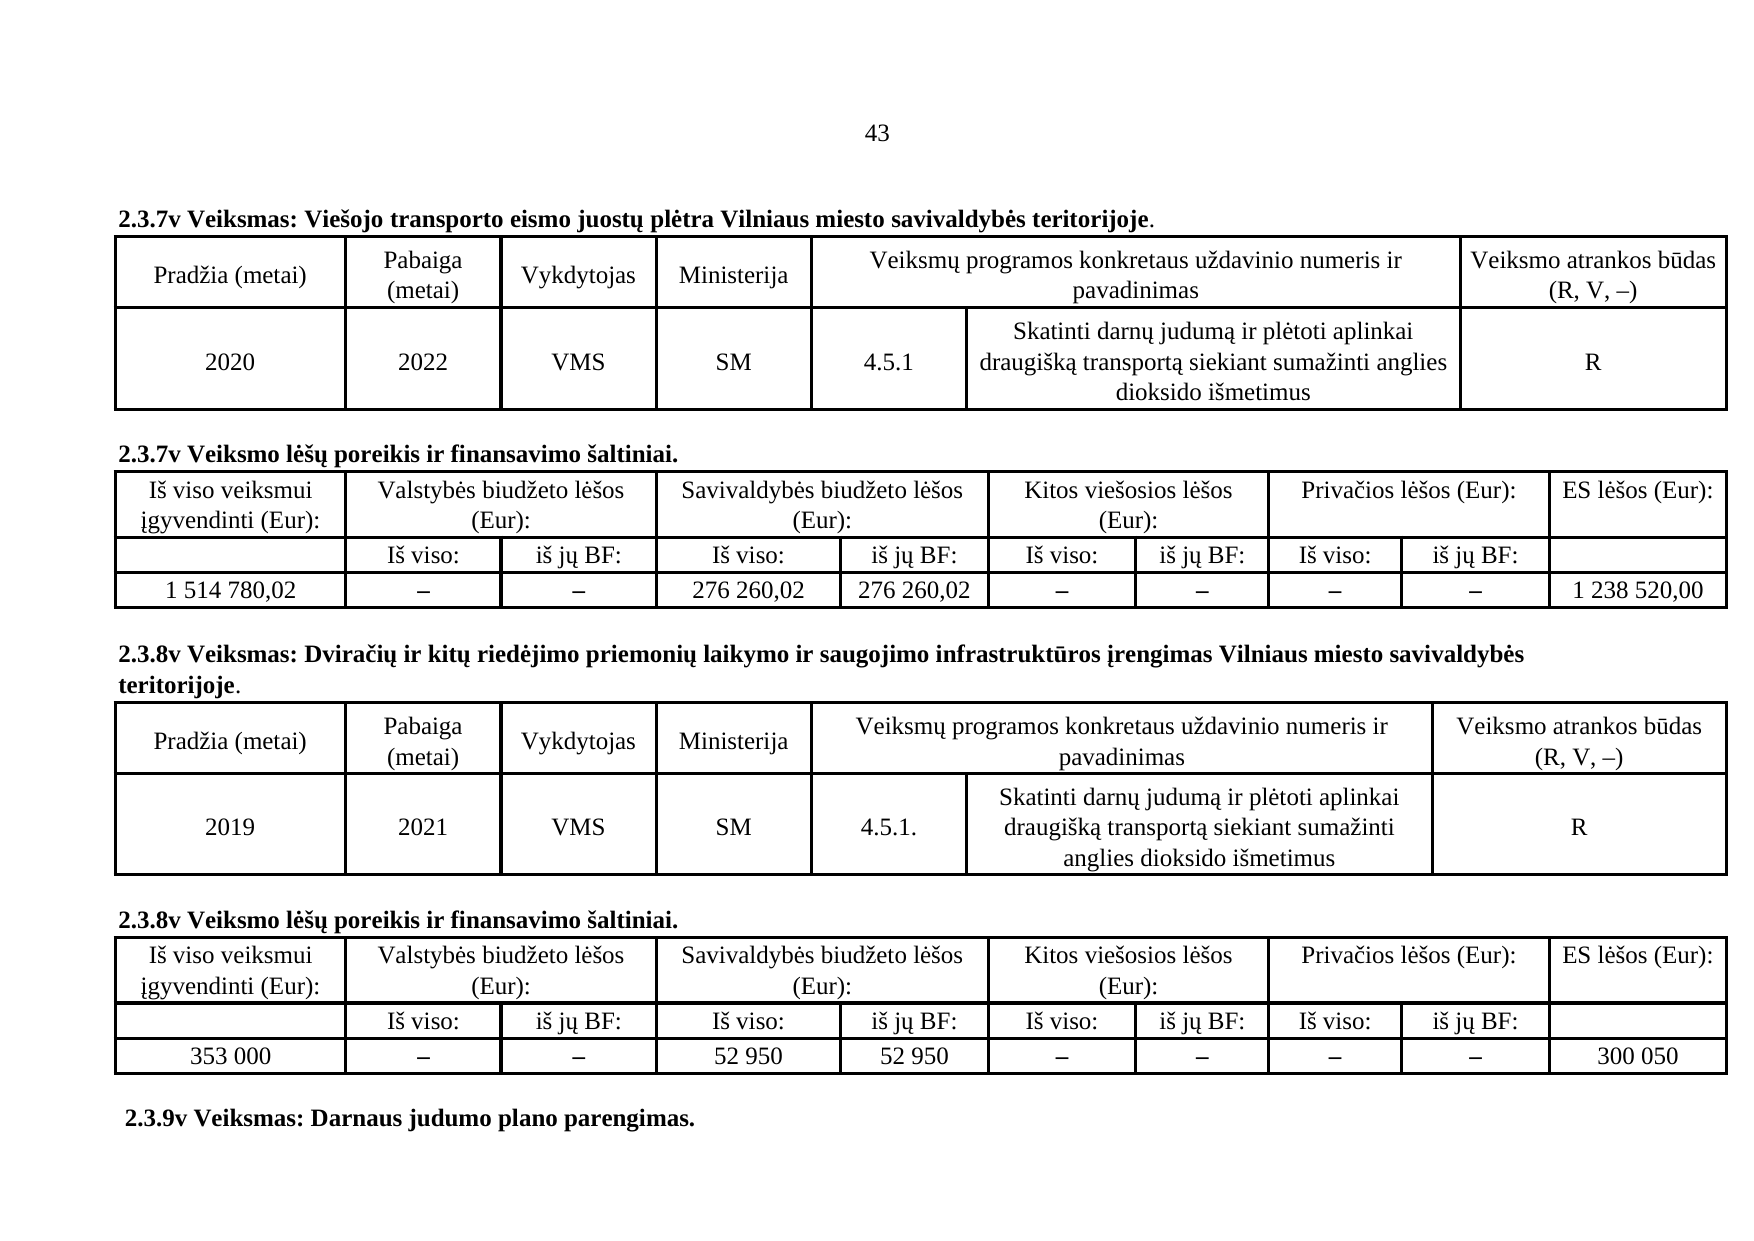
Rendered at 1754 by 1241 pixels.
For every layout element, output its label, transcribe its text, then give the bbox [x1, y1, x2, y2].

table_header Valstybės biudžeto lėšos (Eur): [347, 939, 655, 1001]
table_cell Skatinti darnų judumą ir plėtoti aplinkai draugišką transportą siekiant sumažinti anglies dioksido išmetimus [968, 775, 1431, 873]
table_cell – [1403, 1040, 1548, 1072]
table_header Veiksmo atrankos būdas (R, V, –) [1462, 238, 1725, 306]
table_cell VMS [503, 309, 655, 407]
table_cell – [1403, 574, 1548, 606]
table_cell 52 950 [842, 1040, 987, 1072]
text 2.3.7v Veiksmas: Viešojo transporto eismo juostų plėtra Vilniaus miesto savivaldybės teritorijoje. [118, 204, 1636, 233]
table_cell 2020 [117, 309, 344, 407]
table_header Valstybės biudžeto lėšos (Eur): [347, 473, 655, 536]
table_header ES lėšos (Eur): [1551, 939, 1725, 1001]
text 2.3.7v Veiksmo lėšų poreikis ir finansavimo šaltiniai. [118, 439, 1636, 468]
table_cell VMS [503, 775, 655, 873]
table_cell R [1462, 309, 1725, 407]
table_cell 1 514 780,02 [117, 574, 344, 606]
table_cell iš jų BF: [1137, 1005, 1267, 1037]
table_cell – [1270, 1040, 1400, 1072]
table_header Iš viso veiksmui įgyvendinti (Eur): [117, 473, 344, 536]
table_cell 2022 [347, 309, 499, 407]
table_cell – [990, 1040, 1134, 1072]
text 2.3.8v Veiksmas: Dviračių ir kitų riedėjimo priemonių laikymo ir saugojimo infrastruktūros įrengimas Vilniaus miesto savivaldybės teritorijoje. [118, 639, 1636, 699]
text 2.3.9v Veiksmas: Darnaus judumo plano parengimas. [118, 1103, 1636, 1132]
table_cell 52 950 [658, 1040, 839, 1072]
table_cell iš jų BF: [842, 539, 987, 571]
table_cell [117, 539, 344, 571]
table_cell Iš viso: [658, 1005, 839, 1037]
table_header Ministerija [658, 238, 810, 306]
table_cell Iš viso: [347, 1005, 499, 1037]
table_cell iš jų BF: [1403, 539, 1548, 571]
table_header Veiksmų programos konkretaus uždavinio numeris ir pavadinimas [813, 238, 1459, 306]
table_cell iš jų BF: [503, 1005, 655, 1037]
table_cell iš jų BF: [503, 539, 655, 571]
table_cell [1551, 1005, 1725, 1037]
table_header Privačios lėšos (Eur): [1270, 939, 1548, 1001]
table_header Veiksmo atrankos būdas (R, V, –) [1434, 704, 1725, 772]
table_header Pabaiga (metai) [347, 238, 499, 306]
table_cell iš jų BF: [1403, 1005, 1548, 1037]
table_header Vykdytojas [503, 704, 655, 772]
table_header Kitos viešosios lėšos (Eur): [990, 473, 1267, 536]
table_cell 276 260,02 [658, 574, 839, 606]
table_cell – [1137, 574, 1267, 606]
table_cell 300 050 [1551, 1040, 1725, 1072]
table_cell – [990, 574, 1134, 606]
table_cell 1 238 520,00 [1551, 574, 1725, 606]
text 2.3.8v Veiksmo lėšų poreikis ir finansavimo šaltiniai. [118, 905, 1636, 934]
table_cell Iš viso: [347, 539, 499, 571]
table_cell [1551, 539, 1725, 571]
table_header Pradžia (metai) [117, 704, 344, 772]
table_cell – [347, 1040, 499, 1072]
table_header Privačios lėšos (Eur): [1270, 473, 1548, 536]
table_header Vykdytojas [503, 238, 655, 306]
table_cell 276 260,02 [842, 574, 987, 606]
table_header Pradžia (metai) [117, 238, 344, 306]
table_cell 2019 [117, 775, 344, 873]
table_cell 4.5.1. [813, 775, 965, 873]
table_cell Iš viso: [990, 539, 1134, 571]
table_cell – [503, 574, 655, 606]
table_cell – [503, 1040, 655, 1072]
table_header Veiksmų programos konkretaus uždavinio numeris ir pavadinimas [813, 704, 1431, 772]
table_cell SM [658, 775, 810, 873]
table_header ES lėšos (Eur): [1551, 473, 1725, 536]
table_header Savivaldybės biudžeto lėšos (Eur): [658, 473, 987, 536]
table_cell [117, 1005, 344, 1037]
table_header Kitos viešosios lėšos (Eur): [990, 939, 1267, 1001]
table_header Savivaldybės biudžeto lėšos (Eur): [658, 939, 987, 1001]
table_cell – [1137, 1040, 1267, 1072]
table_cell Iš viso: [1270, 539, 1400, 571]
table_cell Iš viso: [990, 1005, 1134, 1037]
table_header Pabaiga (metai) [347, 704, 499, 772]
table_cell R [1434, 775, 1725, 873]
table_cell iš jų BF: [842, 1005, 987, 1037]
table_cell Skatinti darnų judumą ir plėtoti aplinkai draugišką transportą siekiant sumažinti anglies dioksido išmetimus [968, 309, 1459, 407]
table_cell 2021 [347, 775, 499, 873]
table_cell – [1270, 574, 1400, 606]
table_header Ministerija [658, 704, 810, 772]
table_header Iš viso veiksmui įgyvendinti (Eur): [117, 939, 344, 1001]
table_cell iš jų BF: [1137, 539, 1267, 571]
table_cell – [347, 574, 499, 606]
table_cell 353 000 [117, 1040, 344, 1072]
table_cell 4.5.1 [813, 309, 965, 407]
table_cell Iš viso: [1270, 1005, 1400, 1037]
table_cell SM [658, 309, 810, 407]
table_cell Iš viso: [658, 539, 839, 571]
